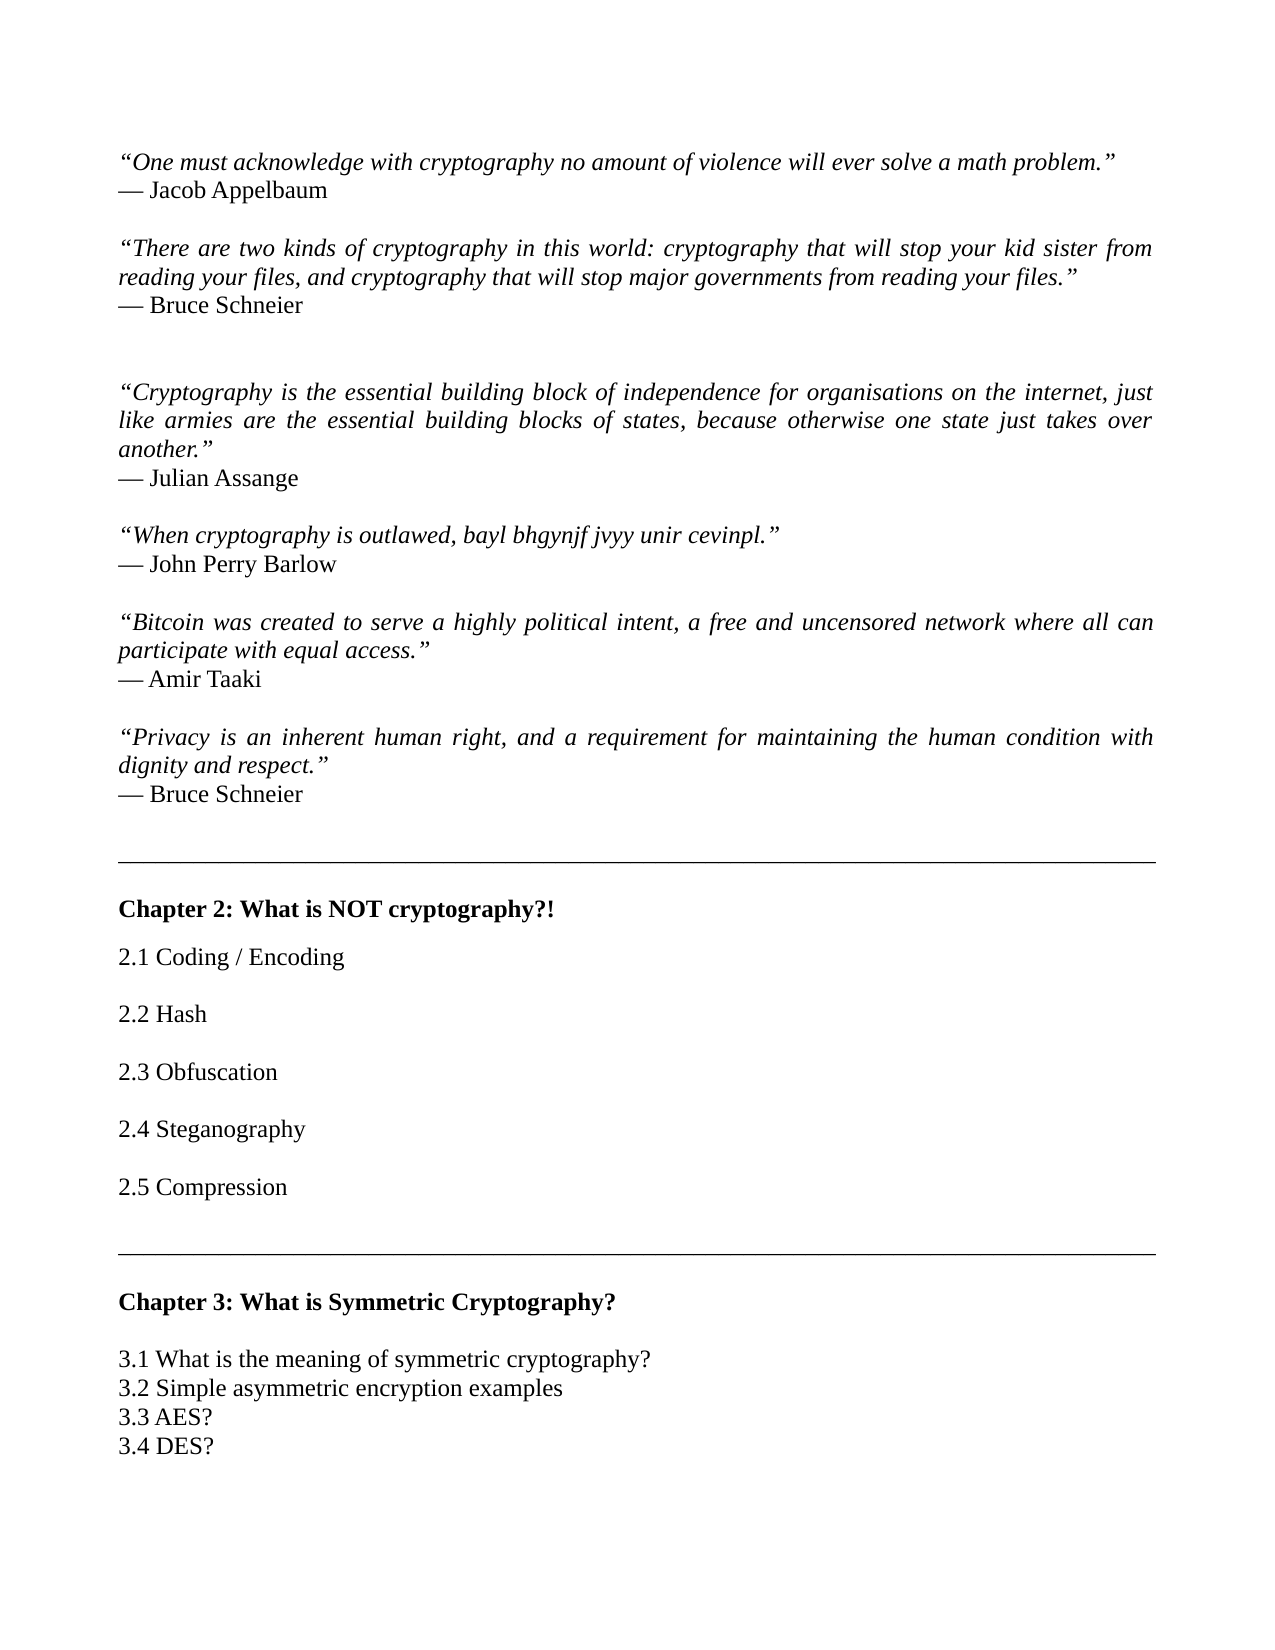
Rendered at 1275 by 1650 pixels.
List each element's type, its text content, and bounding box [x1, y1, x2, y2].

text 2.1 Coding / Encoding [118, 942, 1157, 971]
text — John Perry Barlow [118, 549, 1157, 578]
text 2.3 Obfuscation [118, 1057, 1157, 1086]
text “When cryptography is outlawed, bayl bhgynjf jvyy unir cevinpl.” [118, 521, 1157, 549]
text “Privacy is an inherent human right, and a requirement for maintaining the human condition with dignity and respect.” [118, 722, 1157, 779]
text — Julian Assange [118, 463, 1157, 492]
text “Cryptography is the essential building block of independence for organisations on the internet, just like armies are the essential building blocks of states, because otherwise one state just takes over another.” [118, 377, 1157, 463]
text “There are two kinds of cryptography in this world: cryptography that will stop your kid sister from reading your files, and cryptography that will stop major governments from reading your files.” [118, 233, 1157, 291]
text Chapter 3: What is Symmetric Cryptography? [118, 1287, 1157, 1316]
text 2.4 Steganography [118, 1114, 1157, 1143]
text “One must acknowledge with cryptography no amount of violence will ever solve a math problem.” [118, 147, 1157, 176]
text — Amir Taaki [118, 664, 1157, 693]
text 3.1 What is the meaning of symmetric cryptography? [118, 1344, 1157, 1373]
text — Bruce Schneier [118, 291, 1157, 319]
text 3.3 AES? [118, 1402, 1157, 1431]
text — Bruce Schneier [118, 779, 1157, 808]
text 3.4 DES? [118, 1431, 1157, 1459]
text 2.5 Compression [118, 1172, 1157, 1201]
text — Jacob Appelbaum [118, 176, 1157, 204]
text Chapter 2: What is NOT cryptography?! [118, 894, 1157, 923]
text ___________________________________________________________________________________ [118, 837, 1157, 866]
text 2.2 Hash [118, 999, 1157, 1028]
text ___________________________________________________________________________________ [118, 1229, 1157, 1258]
text “Bitcoin was created to serve a highly political intent, a free and uncensored network where all can participate with equal access.” [118, 607, 1157, 664]
text 3.2 Simple asymmetric encryption examples [118, 1373, 1157, 1402]
